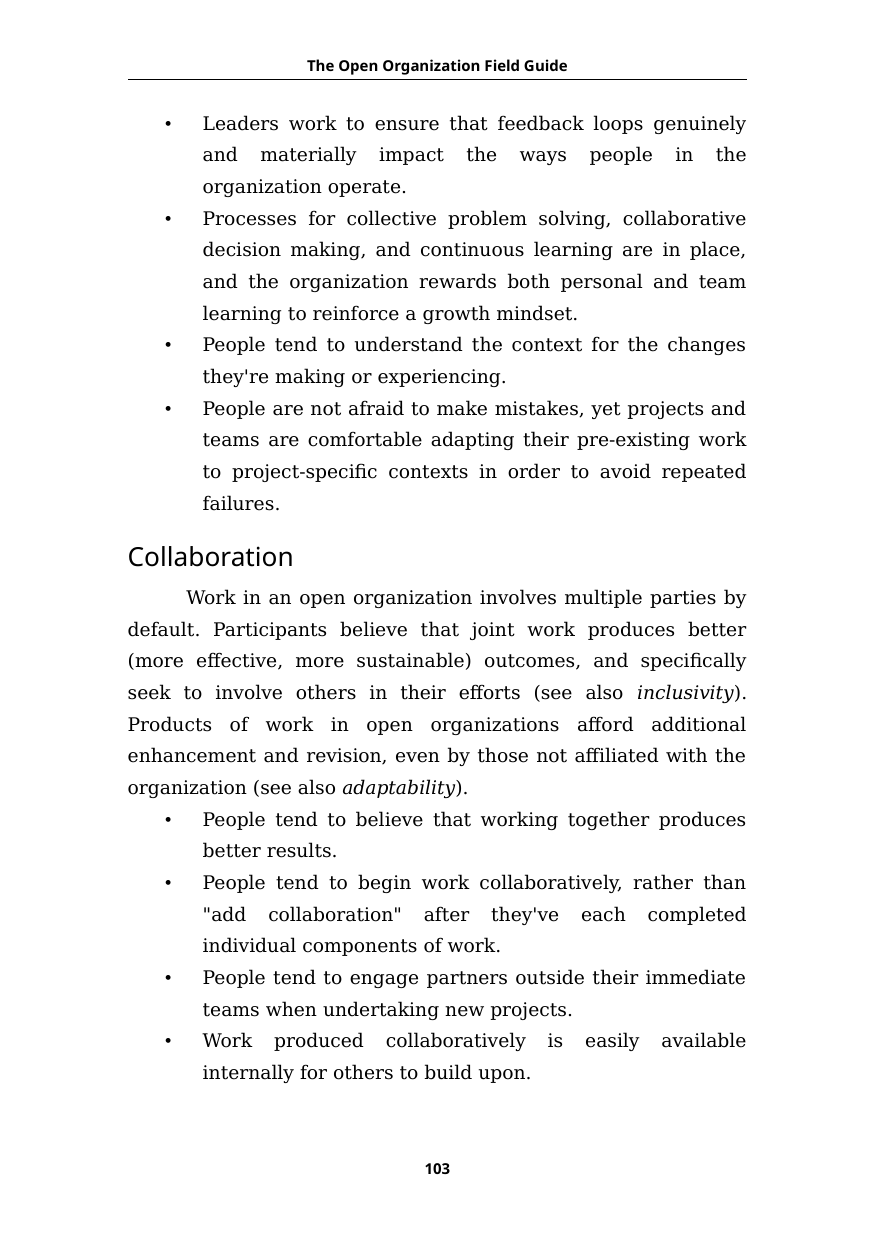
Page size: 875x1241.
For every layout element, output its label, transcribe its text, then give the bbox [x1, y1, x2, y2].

list Leaders work to ensure that feedback loops genuinely and materially impact the ways people in the organization operate. [165, 112, 747, 198]
subtitle Collaboration [127, 539, 747, 574]
list People tend to engage partners outside their immediate teams when undertaking new projects. [165, 967, 747, 1021]
list Work produced collaboratively is easily available internally for others to build upon. [165, 1030, 747, 1084]
list People tend to understand the context for the changes they're making or experiencing. [165, 334, 747, 388]
text Work in an open organization involves multiple parties by default. Participants believe that joint work produces better (more effective, more sustainable) outcomes, and specifically seek to involve others in their efforts (see also inclusivity). Products of work in open organizations afford additional enhancement and revision, even by those not affiliated with the organization (see also adaptability). [127, 587, 747, 799]
list People tend to begin work collaboratively, rather than "add collaboration" after they've each completed individual components of work. [165, 872, 747, 957]
list People are not afraid to make mistakes, yet projects and teams are comfortable adapting their pre-existing work to project-specific contexts in order to avoid repeated failures. [165, 397, 747, 514]
list Processes for collective problem solving, collaborative decision making, and continuous learning are in place, and the organization rewards both personal and team learning to reinforce a growth mindset. [165, 207, 747, 324]
list People tend to believe that working together produces better results. [165, 809, 747, 862]
